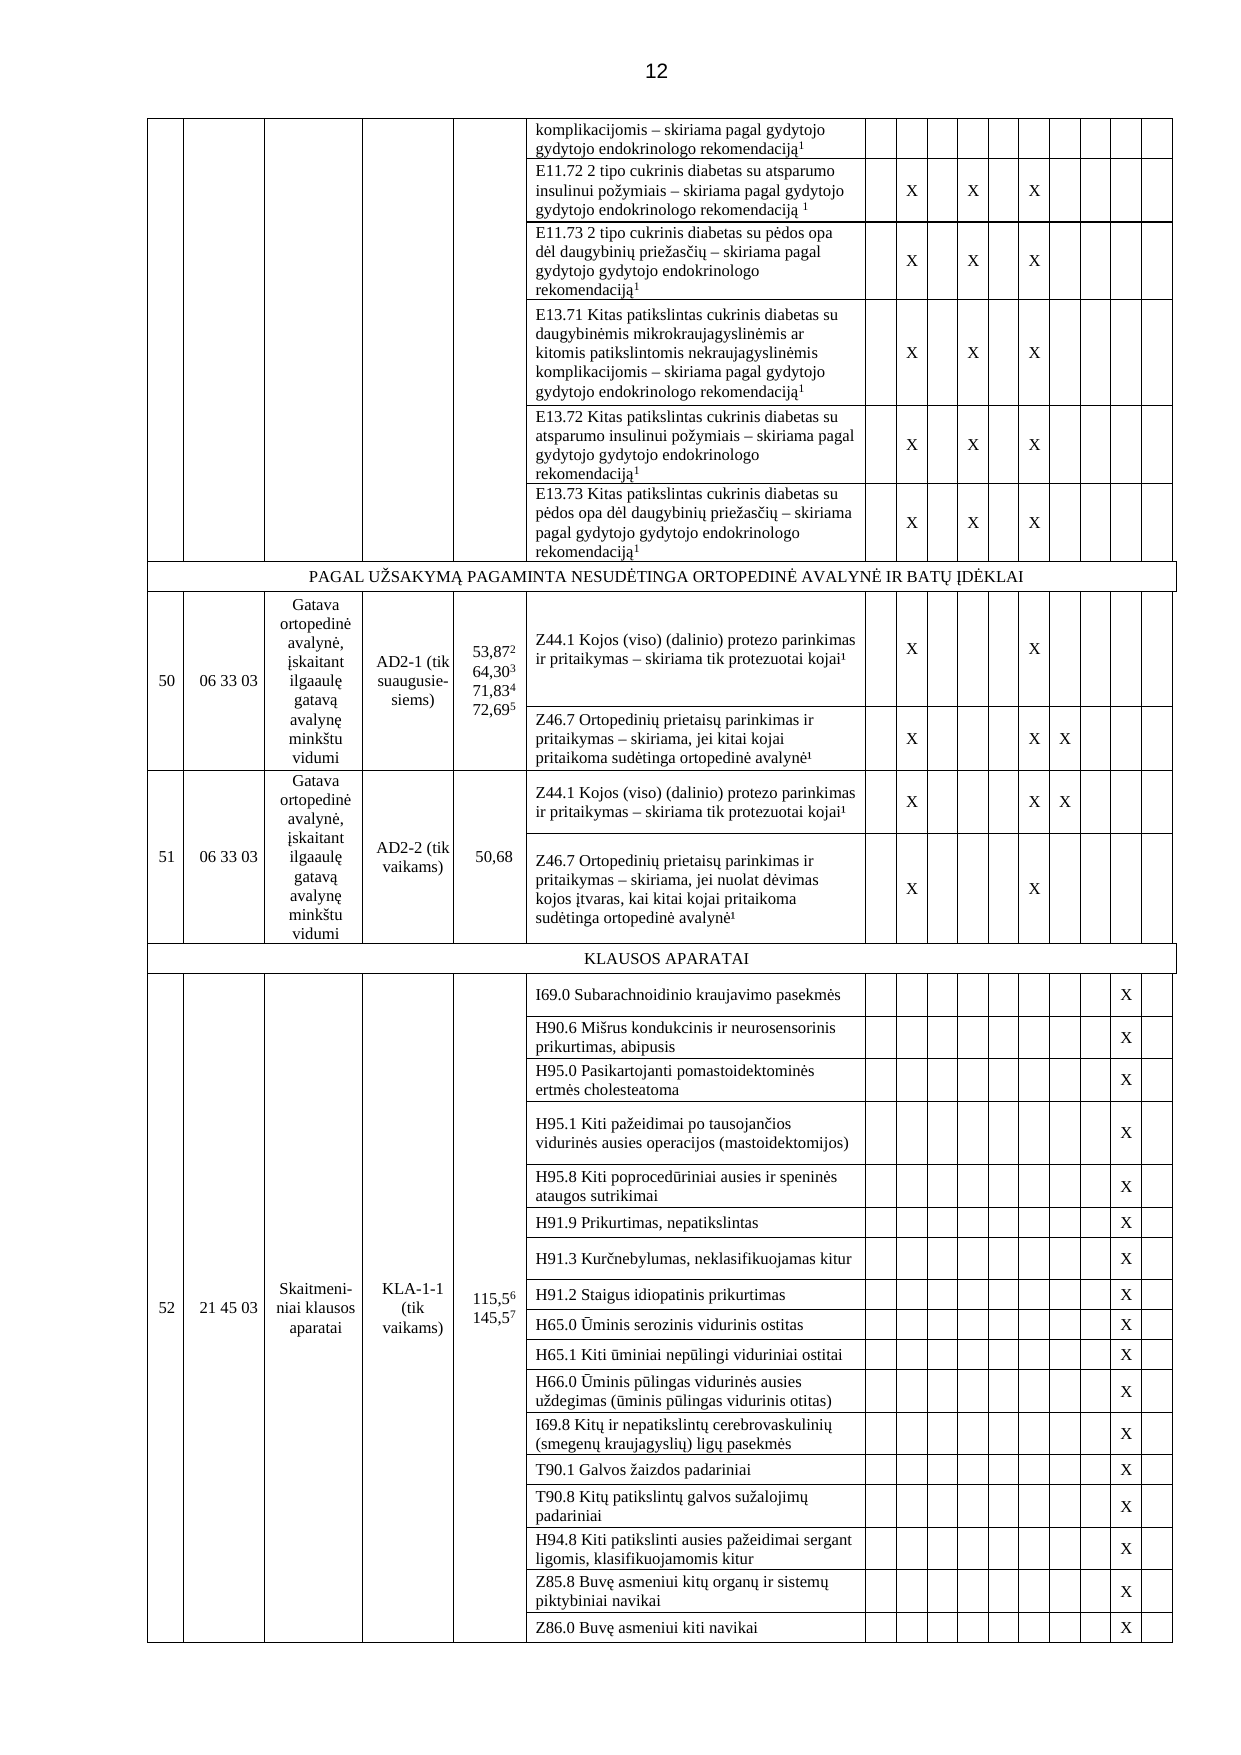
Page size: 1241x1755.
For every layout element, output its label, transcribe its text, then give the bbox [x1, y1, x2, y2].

table_cell [1081, 974, 1110, 1016]
table_cell X [1111, 1238, 1141, 1279]
table_cell Z46.7 Ortopedinių prietaisų parinkimas ir pritaikymas – skiriama, jei kitai kojai pritaikoma sudėtinga ortopedinė avalynė¹ [527, 707, 865, 769]
table_cell [1177, 299, 1182, 405]
table_cell [1081, 1102, 1110, 1164]
table_cell [1019, 1310, 1049, 1339]
table_cell [928, 834, 957, 943]
table_cell [1050, 159, 1080, 221]
table_cell H65.0 Ūminis serozinis vidurinis ostitas [527, 1310, 865, 1339]
table_cell [989, 1238, 1018, 1279]
table_cell [1081, 1570, 1110, 1612]
table_cell [1173, 1454, 1177, 1484]
table_cell [1111, 300, 1141, 405]
table_cell [928, 1017, 957, 1058]
table_cell [1081, 771, 1110, 833]
table_cell [989, 1340, 1018, 1369]
table_cell [928, 406, 957, 483]
table_cell [1142, 159, 1172, 221]
table_cell [989, 223, 1018, 299]
table_cell [1111, 592, 1141, 706]
table_cell [1142, 1017, 1172, 1058]
table_cell [1173, 1279, 1177, 1309]
table_cell E13.72 Kitas patikslintas cukrinis diabetas su atsparumo insulinui požymiais – skiriama pagal gydytojo gydytojo endokrinologo rekomendaciją1 [527, 406, 865, 483]
table_cell [1111, 484, 1141, 561]
table_cell [1173, 299, 1177, 405]
table_cell H95.0 Pasikartojanti pomastoidektominės ertmės cholesteatoma [527, 1059, 865, 1101]
table_cell [989, 1613, 1018, 1642]
table_cell [928, 1485, 957, 1527]
table_cell [1173, 1207, 1177, 1237]
table_cell [1019, 119, 1049, 158]
table_cell AD2-2 (tik vaikams) [363, 771, 453, 943]
table_cell [866, 1613, 896, 1642]
table_cell [897, 1570, 927, 1612]
table_cell [1111, 707, 1141, 769]
table_cell [897, 1413, 927, 1454]
table_cell [1142, 1280, 1172, 1309]
table_cell [1019, 1528, 1049, 1569]
table_cell [866, 1102, 896, 1164]
table_cell [1081, 1017, 1110, 1058]
table_cell [148, 119, 183, 561]
table_cell [1177, 483, 1182, 561]
table_cell [1081, 707, 1110, 769]
table_cell X [1111, 1280, 1141, 1309]
table_cell [1173, 833, 1177, 943]
table_cell [1050, 1238, 1080, 1279]
table_cell [1050, 974, 1080, 1016]
table_cell Z46.7 Ortopedinių prietaisų parinkimas ir pritaikymas – skiriama, jei nuolat dėvimas kojos įtvaras, kai kitai kojai pritaikoma sudėtinga ortopedinė avalynė¹ [527, 834, 865, 943]
table_cell X [1019, 707, 1049, 769]
table_cell X [1111, 1570, 1141, 1612]
table_cell [265, 119, 362, 561]
table_cell [1081, 1340, 1110, 1369]
table_cell [866, 1370, 896, 1412]
table_cell [989, 406, 1018, 483]
table_cell [1173, 158, 1177, 221]
table_cell [1173, 1237, 1177, 1279]
table_cell E13.73 Kitas patikslintas cukrinis diabetas su pėdos opa dėl daugybinių priežasčių – skiriama pagal gydytojo gydytojo endokrinologo rekomendaciją1 [527, 484, 865, 561]
table_cell E11.72 2 tipo cukrinis diabetas su atsparumo insulinui požymiais – skiriama pagal gydytojo gydytojo endokrinologo rekomendaciją 1 [527, 159, 865, 221]
table_cell [928, 1059, 957, 1101]
table_cell [989, 592, 1018, 706]
table_cell X [958, 159, 988, 221]
table_cell [928, 223, 957, 299]
table_cell [897, 119, 927, 158]
table_cell [1019, 1102, 1049, 1164]
table_cell X [1019, 223, 1049, 299]
table_cell [866, 159, 896, 221]
table_cell X [1111, 1370, 1141, 1412]
table_cell [928, 771, 957, 833]
table_cell [1050, 592, 1080, 706]
table_cell [989, 1280, 1018, 1309]
table_cell [897, 1238, 927, 1279]
table_cell T90.8 Kitų patikslintų galvos sužalojimų padariniai [527, 1485, 865, 1527]
table_cell X [958, 484, 988, 561]
table_cell T90.1 Galvos žaizdos padariniai [527, 1455, 865, 1484]
table_cell [1050, 223, 1080, 299]
table_cell X [1111, 1208, 1141, 1237]
table_cell [866, 1310, 896, 1339]
table_cell X [1111, 1455, 1141, 1484]
table_cell [1050, 834, 1080, 943]
table_cell [989, 1208, 1018, 1237]
table_cell X [897, 592, 927, 706]
table_cell [1019, 1613, 1049, 1642]
table_cell [1081, 1455, 1110, 1484]
table_cell [1081, 1370, 1110, 1412]
table_cell [928, 1310, 957, 1339]
table_cell [897, 1485, 927, 1527]
table_cell [1019, 1570, 1049, 1612]
table_cell [958, 1613, 988, 1642]
table_cell [1081, 406, 1110, 483]
table_cell [928, 1413, 957, 1454]
table_cell [1050, 1370, 1080, 1412]
table_cell [989, 119, 1018, 158]
table_cell [866, 834, 896, 943]
table_cell [1177, 1101, 1182, 1164]
table_cell X [958, 406, 988, 483]
table_cell [1081, 834, 1110, 943]
table_cell [989, 1017, 1018, 1058]
table_cell [1177, 1484, 1182, 1527]
table_cell X [1111, 1102, 1141, 1164]
table_cell [928, 1455, 957, 1484]
table_cell [1081, 1165, 1110, 1207]
table_cell [989, 1528, 1018, 1569]
table_cell [1142, 119, 1172, 158]
table_cell [1142, 974, 1172, 1016]
table_cell [1177, 221, 1182, 299]
table_cell [1173, 221, 1177, 299]
table_cell [897, 1613, 927, 1642]
table_cell [866, 1238, 896, 1279]
table_cell [1142, 1238, 1172, 1279]
table_cell [958, 1310, 988, 1339]
table_cell [989, 834, 1018, 943]
table_cell [1177, 1369, 1182, 1412]
table_cell [1019, 974, 1049, 1016]
table_cell [866, 300, 896, 405]
table_cell [1050, 1485, 1080, 1527]
table_cell X [897, 484, 927, 561]
table_cell [897, 1102, 927, 1164]
table_cell [928, 484, 957, 561]
table_cell [1177, 591, 1182, 706]
table_cell [866, 974, 896, 1016]
table_cell [1173, 592, 1177, 706]
table_cell [1173, 974, 1177, 1016]
table_cell [1050, 484, 1080, 561]
table_cell [1050, 1165, 1080, 1207]
table_cell [958, 1528, 988, 1569]
table_cell H65.1 Kiti ūminiai nepūlingi viduriniai ostitai [527, 1340, 865, 1369]
table_cell [1050, 1413, 1080, 1454]
table_cell [989, 1059, 1018, 1101]
table_cell 21 45 03 [184, 974, 264, 1642]
table_cell Gatava ortopedinė avalynė, įskaitant ilgaaulę gatavą avalynę minkštu vidumi [265, 592, 362, 769]
table_cell [866, 771, 896, 833]
table_cell [958, 1370, 988, 1412]
table_cell [989, 1310, 1018, 1339]
table_cell [958, 1208, 988, 1237]
table_cell [1081, 1310, 1110, 1339]
table_cell 50 [148, 592, 183, 769]
table_cell [1142, 707, 1172, 769]
table_cell [1142, 484, 1172, 561]
table_cell [928, 592, 957, 706]
table_cell [897, 1528, 927, 1569]
table_cell [1019, 1017, 1049, 1058]
table_cell [1081, 592, 1110, 706]
table_cell [1081, 1208, 1110, 1237]
table_cell E11.73 2 tipo cukrinis diabetas su pėdos opa dėl daugybinių priežasčių – skiriama pagal gydytojo gydytojo endokrinologo rekomendaciją1 [527, 223, 865, 299]
table_cell [1050, 1455, 1080, 1484]
table_cell [1050, 1340, 1080, 1369]
table_cell [1177, 405, 1182, 483]
table_cell H91.2 Staigus idiopatinis prikurtimas [527, 1280, 865, 1309]
table_cell [1081, 119, 1110, 158]
table_cell [866, 1165, 896, 1207]
table_cell X [1111, 1528, 1141, 1569]
table_cell [1081, 484, 1110, 561]
table_cell [928, 1280, 957, 1309]
table_cell [1081, 300, 1110, 405]
table_cell X [1019, 484, 1049, 561]
table_cell X [1111, 1340, 1141, 1369]
table_cell [1173, 1412, 1177, 1454]
table_cell [1081, 1059, 1110, 1101]
table_cell [1173, 483, 1177, 561]
table_cell H66.0 Ūminis pūlingas vidurinės ausies uždegimas (ūminis pūlingas vidurinis otitas) [527, 1370, 865, 1412]
table_cell [958, 834, 988, 943]
table_cell I69.0 Subarachnoidinio kraujavimo pasekmės [527, 974, 865, 1016]
table_cell [1050, 1280, 1080, 1309]
table_cell [1019, 1165, 1049, 1207]
table_cell [958, 1165, 988, 1207]
table_cell 53,872 64,303 71,834 72,695 [454, 592, 526, 769]
table_cell I69.8 Kitų ir nepatikslintų cerebrovaskulinių (smegenų kraujagyslių) ligų pasekmės [527, 1413, 865, 1454]
table_cell [1173, 118, 1177, 158]
table_cell [184, 119, 264, 561]
table_cell [928, 1570, 957, 1612]
table_cell [866, 707, 896, 769]
table_cell X [1111, 1485, 1141, 1527]
table_cell [958, 1485, 988, 1527]
table_cell X [1111, 1059, 1141, 1101]
table_cell [1142, 771, 1172, 833]
table_cell KLAUSOS APARATAI [148, 944, 1176, 973]
table_cell [866, 1413, 896, 1454]
table_cell [989, 707, 1018, 769]
table_cell [897, 1340, 927, 1369]
table_cell Gatava ortopedinė avalynė, įskaitant ilgaaulę gatavą avalynę minkštu vidumi [265, 771, 362, 943]
table_cell X [1050, 707, 1080, 769]
table_cell [958, 771, 988, 833]
table_cell [989, 1370, 1018, 1412]
table_cell [1173, 1569, 1177, 1612]
table_cell [1081, 1528, 1110, 1569]
table_cell [1177, 770, 1182, 833]
table_cell [928, 1208, 957, 1237]
table_cell [1019, 1455, 1049, 1484]
table_cell [928, 707, 957, 769]
table_cell [1050, 1017, 1080, 1058]
table_cell [866, 119, 896, 158]
table_cell X [1019, 406, 1049, 483]
table_cell [1050, 300, 1080, 405]
table_cell [1050, 119, 1080, 158]
table_cell [1177, 118, 1182, 158]
table_cell [1111, 406, 1141, 483]
table_cell [1173, 1369, 1177, 1412]
table_cell [1081, 1413, 1110, 1454]
table_cell [1173, 1058, 1177, 1101]
table_cell [866, 484, 896, 561]
table_cell X [958, 223, 988, 299]
table_cell [866, 223, 896, 299]
table_cell [897, 1370, 927, 1412]
table_cell [989, 1570, 1018, 1612]
table_cell [1050, 406, 1080, 483]
table_cell [897, 1455, 927, 1484]
table_cell [989, 1485, 1018, 1527]
table_cell [1142, 1102, 1172, 1164]
table_cell [1081, 1613, 1110, 1642]
table_cell [1081, 1280, 1110, 1309]
table_cell [958, 1238, 988, 1279]
table_cell [1019, 1413, 1049, 1454]
table_cell X [1111, 1613, 1141, 1642]
table_cell Z44.1 Kojos (viso) (dalinio) protezo parinkimas ir pritaikymas – skiriama tik protezuotai kojai¹ [527, 771, 865, 833]
table_cell [958, 592, 988, 706]
table_cell [897, 1059, 927, 1101]
table_cell [1177, 1569, 1182, 1612]
table_cell [1142, 1340, 1172, 1369]
table_cell [1050, 1059, 1080, 1101]
table_cell [1142, 834, 1172, 943]
table_cell [1177, 1016, 1182, 1058]
table_cell X [897, 159, 927, 221]
table_cell PAGAL UŽSAKYMĄ PAGAMINTA NESUDĖTINGA ORTOPEDINĖ AVALYNĖ IR BATŲ ĮDĖKLAI [148, 562, 1176, 591]
table_cell [1142, 406, 1172, 483]
table_cell [928, 1102, 957, 1164]
table_cell [1050, 1102, 1080, 1164]
table_cell 50,68 [454, 771, 526, 943]
table_cell [363, 119, 453, 561]
table_cell [897, 1208, 927, 1237]
table_cell [866, 406, 896, 483]
table_cell AD2-1 (tik suaugusie-siems) [363, 592, 453, 769]
table_cell [897, 974, 927, 1016]
table_cell [1019, 1059, 1049, 1101]
table_cell [1177, 1412, 1182, 1454]
table_cell [1177, 706, 1182, 769]
table_cell X [1111, 1310, 1141, 1339]
table_cell [1142, 300, 1172, 405]
table_cell [1142, 1208, 1172, 1237]
table_cell [1177, 1058, 1182, 1101]
table_cell [1142, 1528, 1172, 1569]
table_cell [1177, 1309, 1182, 1339]
table_cell [958, 1102, 988, 1164]
table_cell [866, 1485, 896, 1527]
table_cell [866, 1570, 896, 1612]
table_cell [1173, 1101, 1177, 1164]
table_cell X [1019, 592, 1049, 706]
table_cell [897, 1310, 927, 1339]
table_cell [1111, 119, 1141, 158]
table_cell [958, 119, 988, 158]
table_cell [1081, 159, 1110, 221]
table_cell [928, 1238, 957, 1279]
table_cell [1173, 1016, 1177, 1058]
table_cell [1173, 1339, 1177, 1369]
table_cell [1177, 1207, 1182, 1237]
table_cell X [897, 406, 927, 483]
table_cell X [1019, 159, 1049, 221]
table_cell X [1019, 834, 1049, 943]
table_cell [1177, 943, 1182, 973]
table_cell [1081, 223, 1110, 299]
table_cell [958, 974, 988, 1016]
table_cell [989, 159, 1018, 221]
table_cell X [897, 707, 927, 769]
table_cell [1177, 561, 1182, 591]
table_cell H95.8 Kiti poprocedūriniai ausies ir speninės ataugos sutrikimai [527, 1165, 865, 1207]
table_cell [897, 1280, 927, 1309]
table_cell [1050, 1528, 1080, 1569]
table_cell [1142, 1570, 1172, 1612]
table_cell [1019, 1280, 1049, 1309]
table_cell X [1111, 974, 1141, 1016]
table_cell [1111, 159, 1141, 221]
table_cell [1050, 1570, 1080, 1612]
table_cell H90.6 Mišrus kondukcinis ir neurosensorinis prikurtimas, abipusis [527, 1017, 865, 1058]
table_cell [958, 1280, 988, 1309]
table_cell [1177, 973, 1182, 1016]
table_cell [989, 974, 1018, 1016]
table_cell X [897, 834, 927, 943]
table_cell X [1111, 1413, 1141, 1454]
table_cell [928, 300, 957, 405]
table_cell KLA-1-1 (tik vaikams) [363, 974, 453, 1642]
table_cell [989, 1102, 1018, 1164]
table_cell [1142, 1310, 1172, 1339]
table_cell [989, 1413, 1018, 1454]
table_cell [928, 1165, 957, 1207]
table_cell [1177, 158, 1182, 221]
table_cell [1050, 1208, 1080, 1237]
table_cell X [897, 300, 927, 405]
table_cell [897, 1165, 927, 1207]
table_cell H91.3 Kurčnebylumas, neklasifikuojamas kitur [527, 1238, 865, 1279]
table_cell X [897, 223, 927, 299]
table_cell [1019, 1485, 1049, 1527]
table_cell [1019, 1208, 1049, 1237]
table_cell [989, 771, 1018, 833]
table_cell [1173, 706, 1177, 769]
table_cell [1177, 1612, 1182, 1642]
table_cell [1177, 1164, 1182, 1207]
table_cell [866, 1017, 896, 1058]
table_cell [1142, 1485, 1172, 1527]
table_cell H94.8 Kiti patikslinti ausies pažeidimai sergant ligomis, klasifikuojamomis kitur [527, 1528, 865, 1569]
table_cell [989, 1455, 1018, 1484]
table_cell 06 33 03 [184, 592, 264, 769]
table_cell X [1050, 771, 1080, 833]
table_cell X [958, 300, 988, 405]
table_cell [866, 1340, 896, 1369]
table_cell [1173, 1309, 1177, 1339]
table_cell [1177, 1237, 1182, 1279]
table_cell Z44.1 Kojos (viso) (dalinio) protezo parinkimas ir pritaikymas – skiriama tik protezuotai kojai¹ [527, 592, 865, 706]
table_cell H95.1 Kiti pažeidimai po tausojančios vidurinės ausies operacijos (mastoidektomijos) [527, 1102, 865, 1164]
table_cell [958, 1570, 988, 1612]
table_cell Z86.0 Buvę asmeniui kiti navikai [527, 1613, 865, 1642]
table_cell [1111, 834, 1141, 943]
table_cell [1019, 1370, 1049, 1412]
table_cell komplikacijomis – skiriama pagal gydytojo gydytojo endokrinologo rekomendaciją1 [527, 119, 865, 158]
table_cell [1142, 223, 1172, 299]
table_cell [1111, 771, 1141, 833]
table_cell [928, 1340, 957, 1369]
table_cell [928, 1370, 957, 1412]
table_cell [1173, 1484, 1177, 1527]
table_cell [1111, 223, 1141, 299]
table_cell [1142, 1613, 1172, 1642]
table_cell E13.71 Kitas patikslintas cukrinis diabetas su daugybinėmis mikrokraujagyslinėmis ar kitomis patikslintomis nekraujagyslinėmis komplikacijomis – skiriama pagal gydytojo gydytojo endokrinologo rekomendaciją1 [527, 300, 865, 405]
table_cell [866, 1059, 896, 1101]
table_cell [1142, 592, 1172, 706]
table_cell X [1019, 771, 1049, 833]
table_cell [958, 1340, 988, 1369]
table_cell [866, 592, 896, 706]
table_cell [928, 974, 957, 1016]
table_cell [1142, 1165, 1172, 1207]
table_cell [1142, 1370, 1172, 1412]
table_cell [897, 1017, 927, 1058]
table_cell [958, 1413, 988, 1454]
table_cell [989, 1165, 1018, 1207]
table_cell [1177, 1527, 1182, 1569]
table_cell [1177, 833, 1182, 943]
table_cell 115,56 145,57 [454, 974, 526, 1642]
table_cell [928, 1528, 957, 1569]
table_cell Skaitmeni- niai klausos aparatai [265, 974, 362, 1642]
table_cell X [1111, 1165, 1141, 1207]
table_cell [1173, 1164, 1177, 1207]
table_cell 52 [148, 974, 183, 1642]
table_cell [454, 119, 526, 561]
table_cell [958, 707, 988, 769]
table_cell X [897, 771, 927, 833]
table_cell X [1019, 300, 1049, 405]
table_cell [1173, 405, 1177, 483]
table_cell [958, 1059, 988, 1101]
table_cell [1019, 1238, 1049, 1279]
table_cell [928, 119, 957, 158]
table_cell [989, 300, 1018, 405]
table_cell [928, 159, 957, 221]
table_cell [958, 1455, 988, 1484]
table_cell [866, 1455, 896, 1484]
table_cell [1142, 1455, 1172, 1484]
table_cell [1142, 1413, 1172, 1454]
table_cell [1177, 1339, 1182, 1369]
table_cell [928, 1613, 957, 1642]
table_cell [1173, 1612, 1177, 1642]
table_cell Z85.8 Buvę asmeniui kitų organų ir sistemų piktybiniai navikai [527, 1570, 865, 1612]
table_cell [989, 484, 1018, 561]
table_cell H91.9 Prikurtimas, nepatikslintas [527, 1208, 865, 1237]
table_cell [1142, 1059, 1172, 1101]
table_cell [1177, 1279, 1182, 1309]
table_cell [866, 1528, 896, 1569]
table_cell [1177, 1454, 1182, 1484]
table_cell [1173, 770, 1177, 833]
table_cell [866, 1280, 896, 1309]
table_cell [1019, 1340, 1049, 1369]
table_cell 51 [148, 771, 183, 943]
table_cell 06 33 03 [184, 771, 264, 943]
table_cell [1173, 1527, 1177, 1569]
table_cell X [1111, 1017, 1141, 1058]
table_cell [866, 1208, 896, 1237]
table_cell [1050, 1613, 1080, 1642]
table_cell [1081, 1485, 1110, 1527]
table_cell [1050, 1310, 1080, 1339]
table_cell [958, 1017, 988, 1058]
table_cell [1081, 1238, 1110, 1279]
